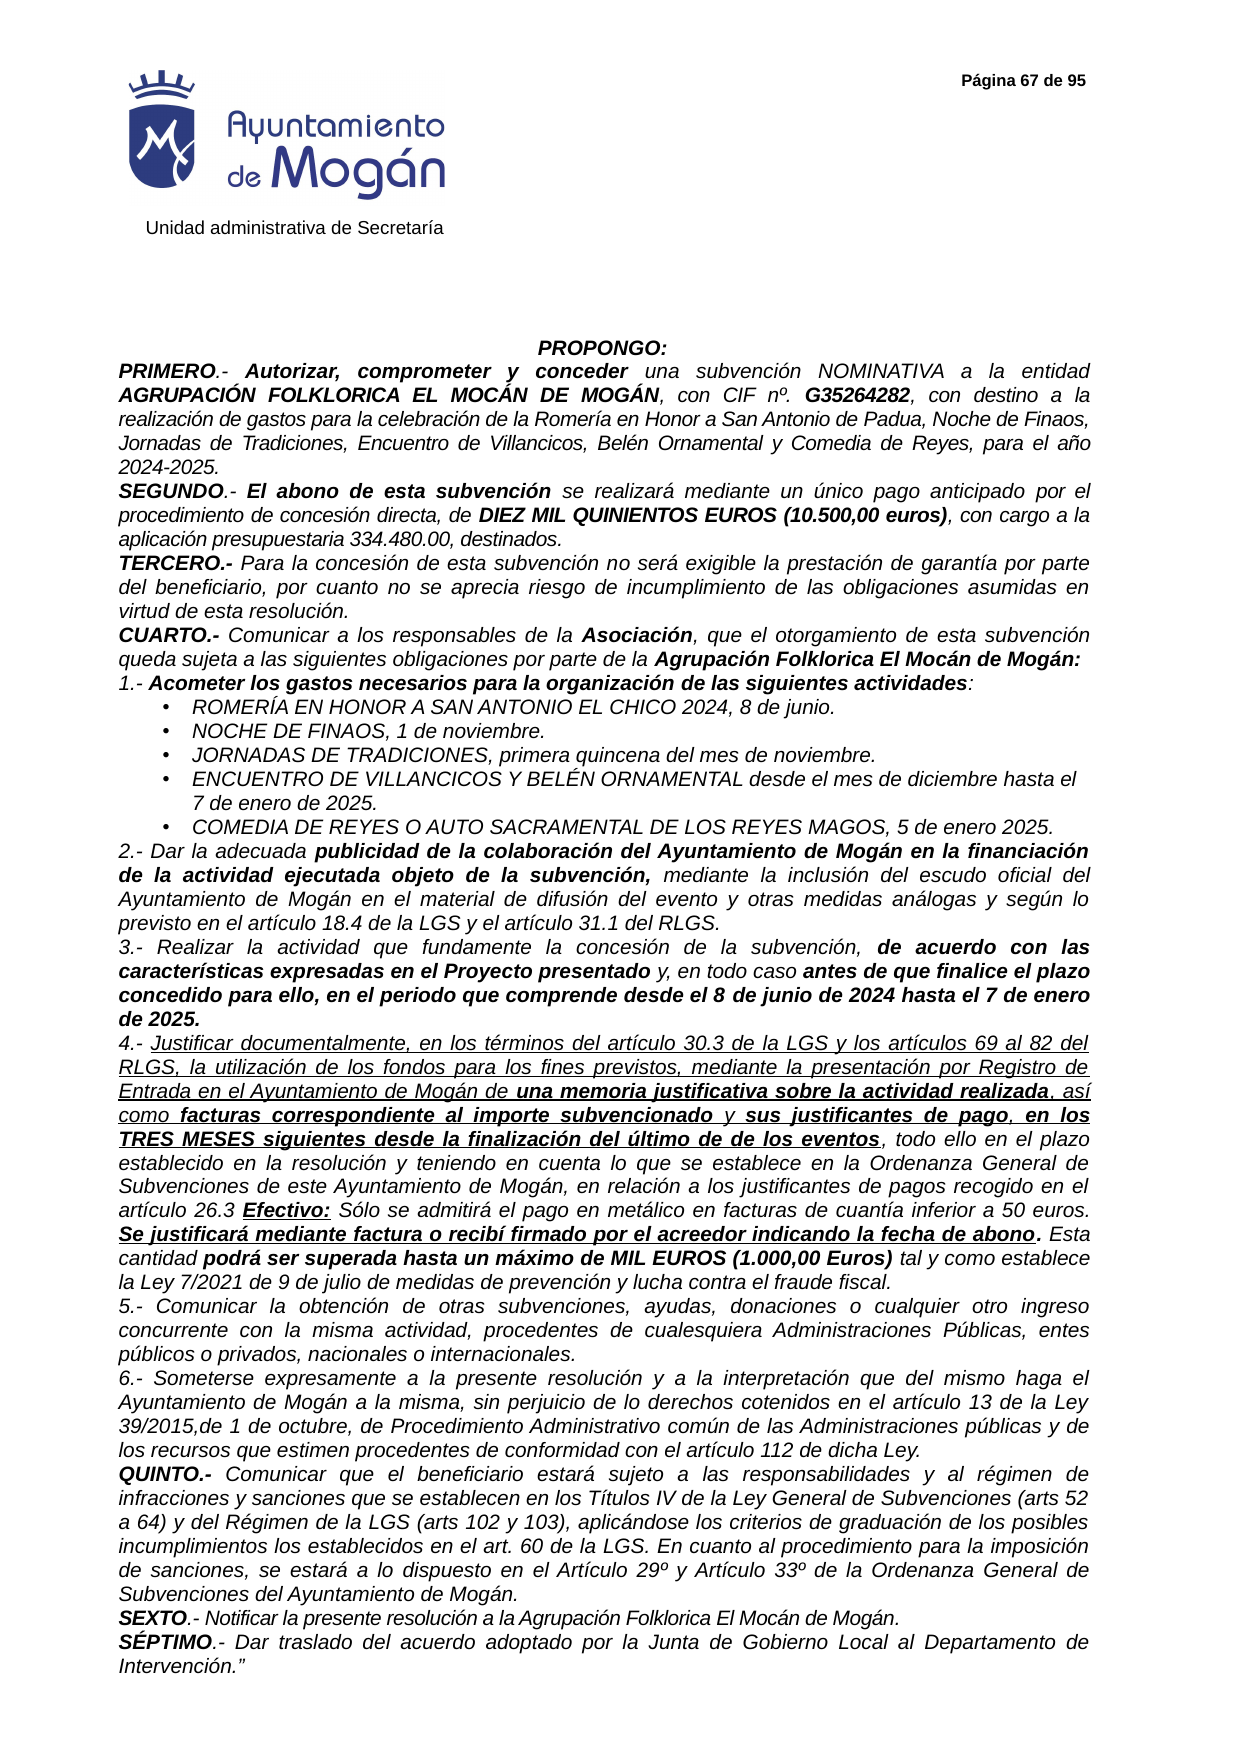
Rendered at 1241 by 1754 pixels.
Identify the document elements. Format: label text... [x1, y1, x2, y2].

text TERCERO.- Para la concesión de esta subvención no será exigible la prestación de garantía por parte del beneficiario, por cuanto no se aprecia riesgo de incumplimiento de las obligaciones asumidas en virtud de esta resolución. [118, 551, 1092, 623]
text 3.- Realizar la actividad que fundamente la concesión de la subvención, de acuerdo con las características expresadas en el Proyecto presentado y, en todo caso antes de que finalice el plazo concedido para ello, en el periodo que comprende desde el 8 de junio de 2024 hasta el 7 de enero de 2025. [118, 935, 1092, 1031]
text PROPONGO: [118, 335, 1092, 359]
list COMEDIA DE REYES O AUTO SACRAMENTAL DE LOS REYES MAGOS, 5 de enero 2025. [162, 815, 1092, 839]
picture [128, 70, 445, 206]
text 5.- Comunicar la obtención de otras subvenciones, ayudas, donaciones o cualquier otro ingreso concurrente con la misma actividad, procedentes de cualesquiera Administraciones Públicas, entes públicos o privados, nacionales o internacionales. [118, 1294, 1092, 1366]
text SEXTO.- Notificar la presente resolución a la Agrupación Folklorica El Mocán de Mogán. [118, 1606, 1092, 1629]
list JORNADAS DE TRADICIONES, primera quincena del mes de noviembre. [162, 743, 1092, 767]
text SÉPTIMO.- Dar traslado del acuerdo adoptado por la Junta de Gobierno Local al Departamento de Intervención.” [118, 1629, 1092, 1677]
list ROMERÍA EN HONOR A SAN ANTONIO EL CHICO 2024, 8 de junio. [162, 695, 1092, 719]
list ENCUENTRO DE VILLANCICOS Y BELÉN ORNAMENTAL desde el mes de diciembre hasta el 7 de enero de 2025. [162, 767, 1092, 815]
text 6.- Someterse expresamente a la presente resolución y a la interpretación que del mismo haga el Ayuntamiento de Mogán a la misma, sin perjuicio de lo derechos cotenidos en el artículo 13 de la Ley 39/2015,de 1 de octubre, de Procedimiento Administrativo común de las Administraciones públicas y de los recursos que estimen procedentes de conformidad con el artículo 112 de dicha Ley. [118, 1366, 1092, 1462]
text SEGUNDO.- El abono de esta subvención se realizará mediante un único pago anticipado por el procedimiento de concesión directa, de DIEZ MIL QUINIENTOS EUROS (10.500,00 euros), con cargo a la aplicación presupuestaria 334.480.00, destinados. [118, 479, 1092, 551]
text 4.- Justificar documentalmente, en los términos del artículo 30.3 de la LGS y los artículos 69 al 82 del RLGS, la utilización de los fondos para los fines previstos, mediante la presentación por Registro de Entrada en el Ayuntamiento de Mogán de una memoria justificativa sobre la actividad realizada, así como facturas correspondiente al importe subvencionado y sus justificantes de pago, en los TRES MESES siguientes desde la finalización del último de de los eventos, todo ello en el plazo establecido en la resolución y teniendo en cuenta lo que se establece en la Ordenanza General de Subvenciones de este Ayuntamiento de Mogán, en relación a los justificantes de pagos recogido en el artículo 26.3 Efectivo: Sólo se admitirá el pago en metálico en facturas de cuantía inferior a 50 euros. Se justificará mediante factura o recibí firmado por el acreedor indicando la fecha de abono. Esta cantidad podrá ser superada hasta un máximo de MIL EUROS (1.000,00 Euros) tal y como establece la Ley 7/2021 de 9 de julio de medidas de prevención y lucha contra el fraude fiscal. [118, 1031, 1092, 1294]
text CUARTO.- Comunicar a los responsables de la Asociación, que el otorgamiento de esta subvención queda sujeta a las siguientes obligaciones por parte de la Agrupación Folklorica El Mocán de Mogán: [118, 623, 1092, 671]
text 1.- Acometer los gastos necesarios para la organización de las siguientes actividades: [118, 671, 1092, 695]
text PRIMERO.- Autorizar, comprometer y conceder una subvención NOMINATIVA a la entidad AGRUPACIÓN FOLKLORICA EL MOCÁN DE MOGÁN, con CIF nº. G35264282, con destino a la realización de gastos para la celebración de la Romería en Honor a San Antonio de Padua, Noche de Finaos, Jornadas de Tradiciones, Encuentro de Villancicos, Belén Ornamental y Comedia de Reyes, para el año 2024-2025. [118, 359, 1092, 479]
list NOCHE DE FINAOS, 1 de noviembre. [162, 719, 1092, 743]
text 2.- Dar la adecuada publicidad de la colaboración del Ayuntamiento de Mogán en la financiación de la actividad ejecutada objeto de la subvención, mediante la inclusión del escudo oficial del Ayuntamiento de Mogán en el material de difusión del evento y otras medidas análogas y según lo previsto en el artículo 18.4 de la LGS y el artículo 31.1 del RLGS. [118, 839, 1092, 935]
text QUINTO.- Comunicar que el beneficiario estará sujeto a las responsabilidades y al régimen de infracciones y sanciones que se establecen en los Títulos IV de la Ley General de Subvenciones (arts 52 a 64) y del Régimen de la LGS (arts 102 y 103), aplicándose los criterios de graduación de los posibles incumplimientos los establecidos en el art. 60 de la LGS. En cuanto al procedimiento para la imposición de sanciones, se estará a lo dispuesto en el Artículo 29º y Artículo 33º de la Ordenanza General de Subvenciones del Ayuntamiento de Mogán. [118, 1462, 1092, 1606]
